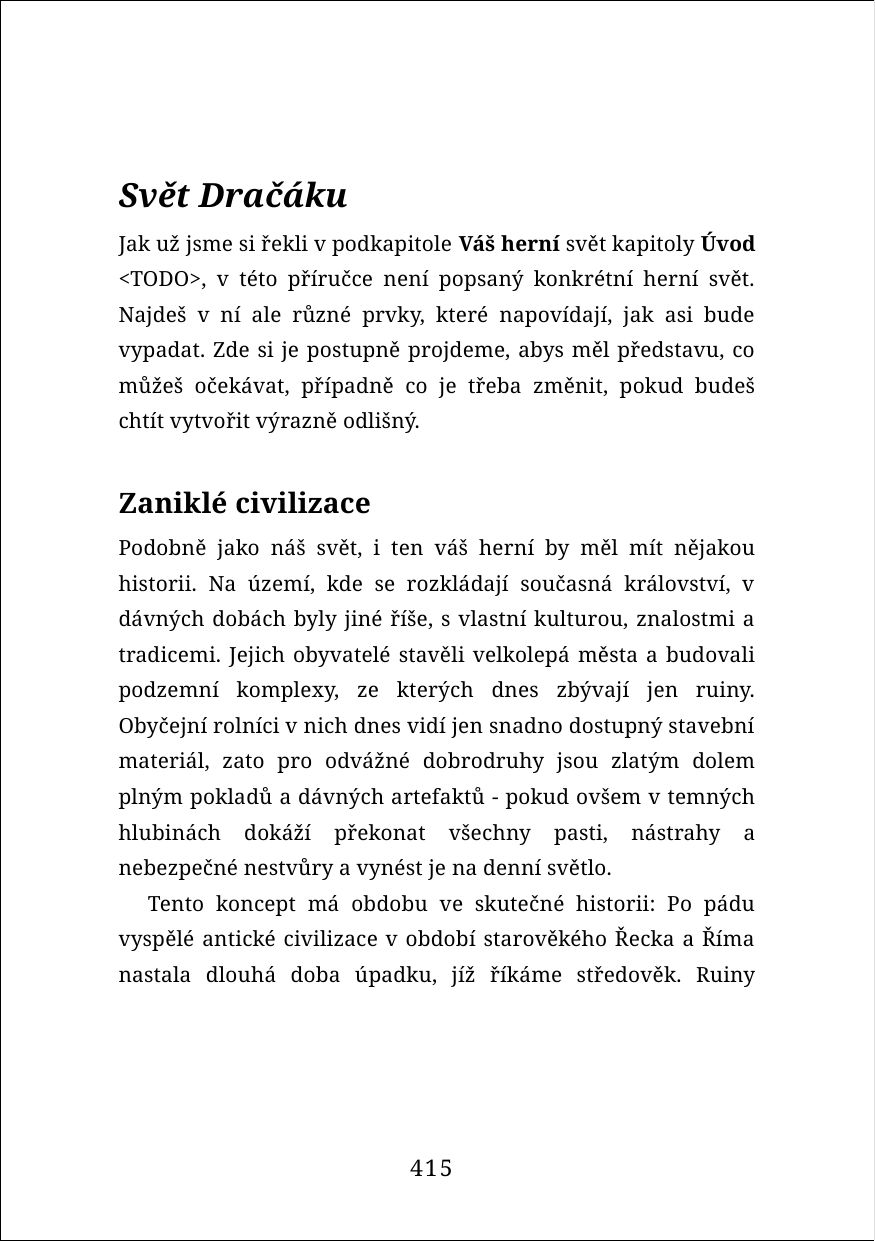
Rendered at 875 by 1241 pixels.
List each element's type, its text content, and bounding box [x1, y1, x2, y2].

subtitle Zaniklé civilizace [118, 483, 756, 522]
text Jak už jsme si řekli v podkapitole Váš herní svět kapitoly Úvod <TODO>, v této příručce není popsaný konkrétní herní svět. Najdeš v ní ale různé prvky, které napovídají, jak asi bude vypadat. Zde si je postupně projdeme, abys měl představu, co můžeš očekávat, případně co je třeba změnit, pokud budeš chtít vytvořit výrazně odlišný. [118, 229, 756, 435]
text Podobně jako náš svět, i ten váš herní by měl mít nějakou historii. Na území, kde se rozkládají současná království, v dávných dobách byly jiné říše, s vlastní kulturou, znalostmi a tradicemi. Jejich obyvatelé stavěli velkolepá města a budovali podzemní komplexy, ze kterých dnes zbývají jen ruiny. Obyčejní rolníci v nich dnes vidí jen snadno dostupný stavební materiál, zato pro odvážné dobrodruhy jsou zlatým dolem plným pokladů a dávných artefaktů - pokud ovšem v temných hlubinách dokáží překonat všechny pasti, nástrahy a nebezpečné nestvůry a vynést je na denní světlo. Tento koncept má obdobu ve skutečné historii: Po pádu vyspělé antické civilizace v období starověkého Řecka a Říma nastala dlouhá doba úpadku, jíž říkáme středověk. Ruiny [118, 533, 756, 988]
subtitle Svět Dračáku [118, 172, 756, 217]
